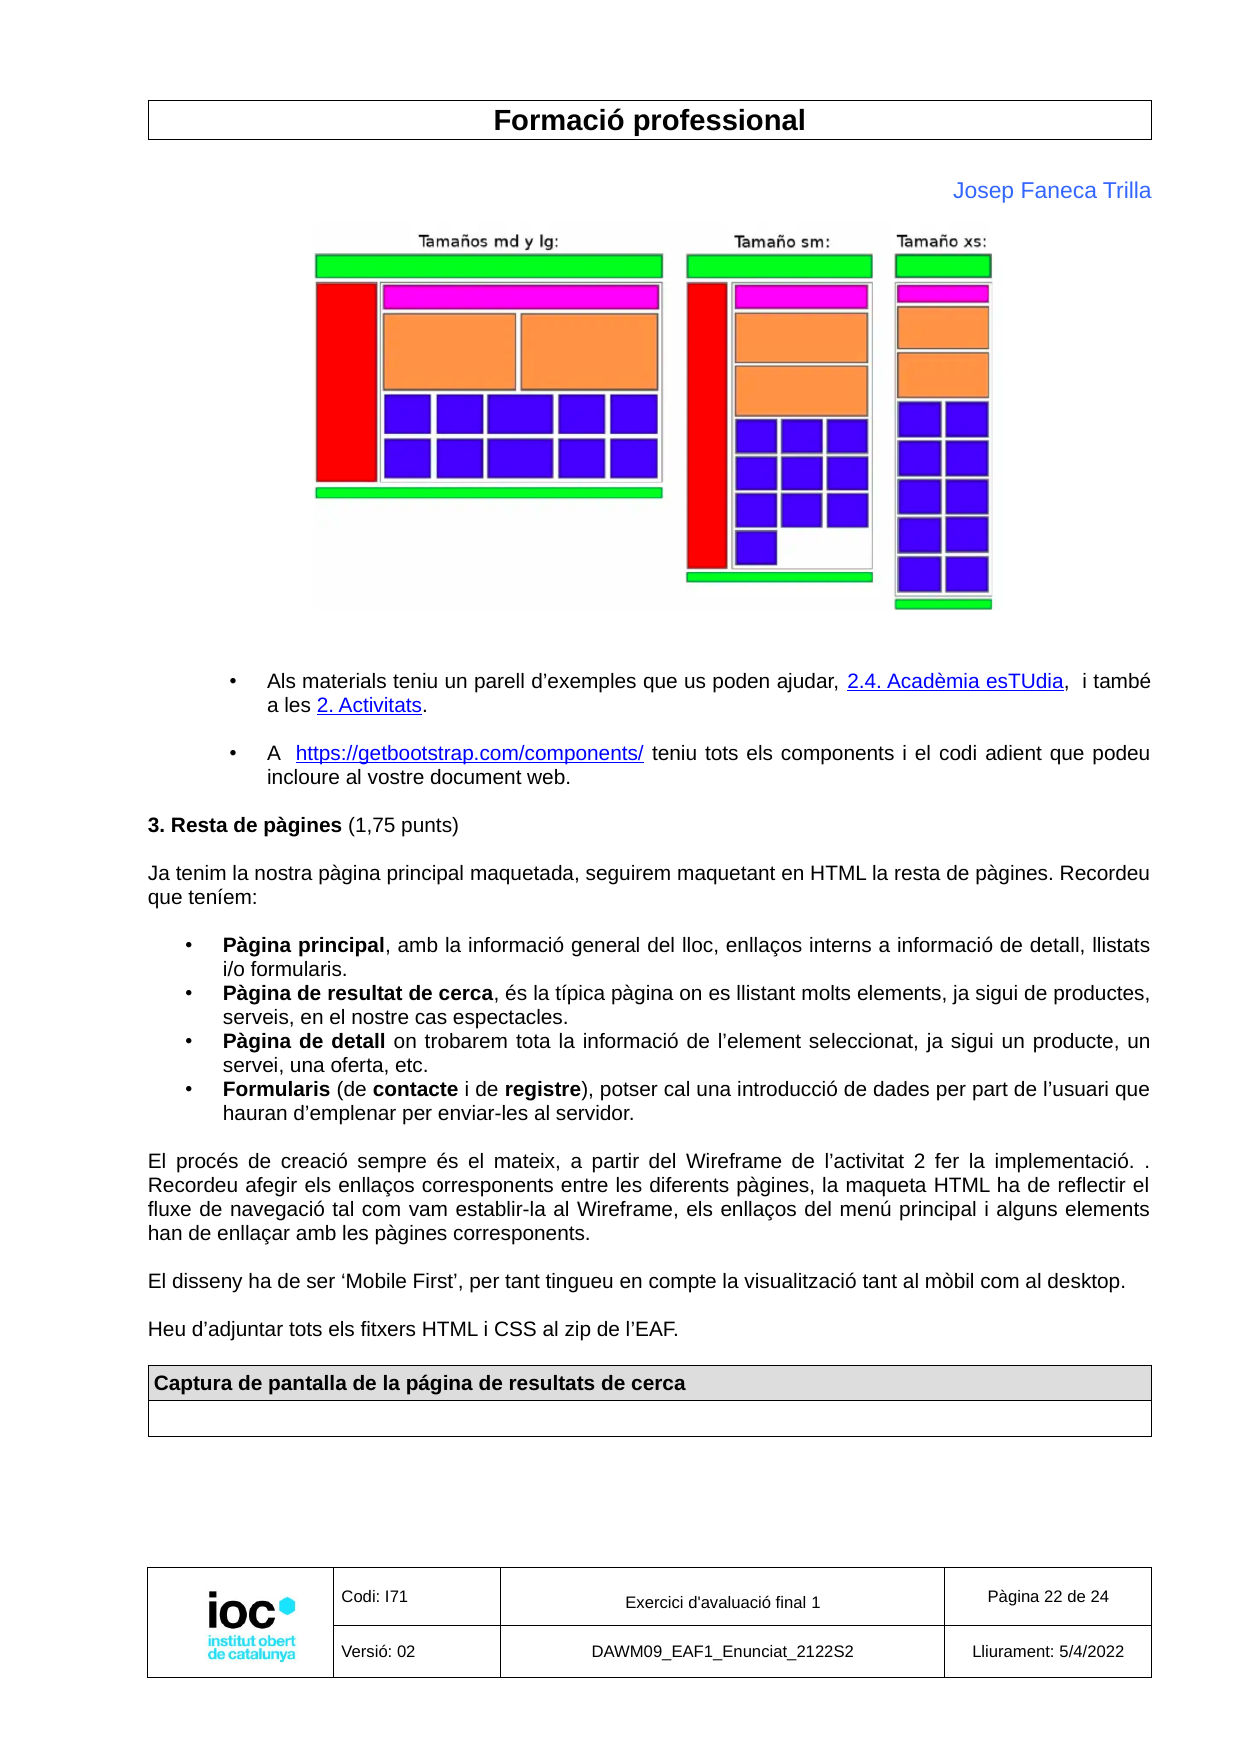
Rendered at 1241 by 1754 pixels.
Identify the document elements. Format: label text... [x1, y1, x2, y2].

list Pàgina de detall on trobarem tota la informació de l’element seleccionat, ja sigui un producte, un servei, una oferta, etc. [185, 1029, 1151, 1077]
list Pàgina principal, amb la informació general del lloc, enllaços interns a informació de detall, llistats i/o formularis. [185, 933, 1151, 981]
list Pàgina de resultat de cerca, és la típica pàgina on es llistant molts elements, ja sigui de productes, serveis, en el nostre cas espectacles. [185, 981, 1151, 1029]
text El disseny ha de ser ‘Mobile First’, per tant tingueu en compte la visualització tant al mòbil com al desktop. [148, 1269, 1151, 1293]
text 3. Resta de pàgines (1,75 punts) [148, 813, 1151, 837]
list Formularis (de contacte i de registre), potser cal una introducció de dades per part de l’usuari que hauran d’emplenar per enviar-les al servidor. [185, 1077, 1151, 1125]
table_cell [149, 1401, 1151, 1436]
list A https://getbootstrap.com/components/ teniu tots els components i el codi adient que podeu incloure al vostre document web. [229, 741, 1151, 789]
text El procés de creació sempre és el mateix, a partir del Wireframe de l’activitat 2 fer la implementació. . Recordeu afegir els enllaços corresponents entre les diferents pàgines, la maqueta HTML ha de reflectir el fluxe de navegació tal com vam establir-la al Wireframe, els enllaços del menú principal i alguns elements han de enllaçar amb les pàgines corresponents. [148, 1149, 1151, 1245]
list Als materials teniu un parell d’exemples que us poden ajudar, 2.4. Acadèmia esTUdia, i també a les 2. Activitats. [229, 669, 1151, 717]
text Ja tenim la nostra pàgina principal maquetada, seguirem maquetant en HTML la resta de pàgines. Recordeu que teníem: [148, 861, 1151, 909]
table_header Captura de pantalla de la página de resultats de cerca [149, 1366, 1151, 1400]
text Heu d’adjuntar tots els fitxers HTML i CSS al zip de l’EAF. [148, 1317, 1151, 1341]
picture [195, 1577, 309, 1673]
picture [275, 203, 1024, 622]
